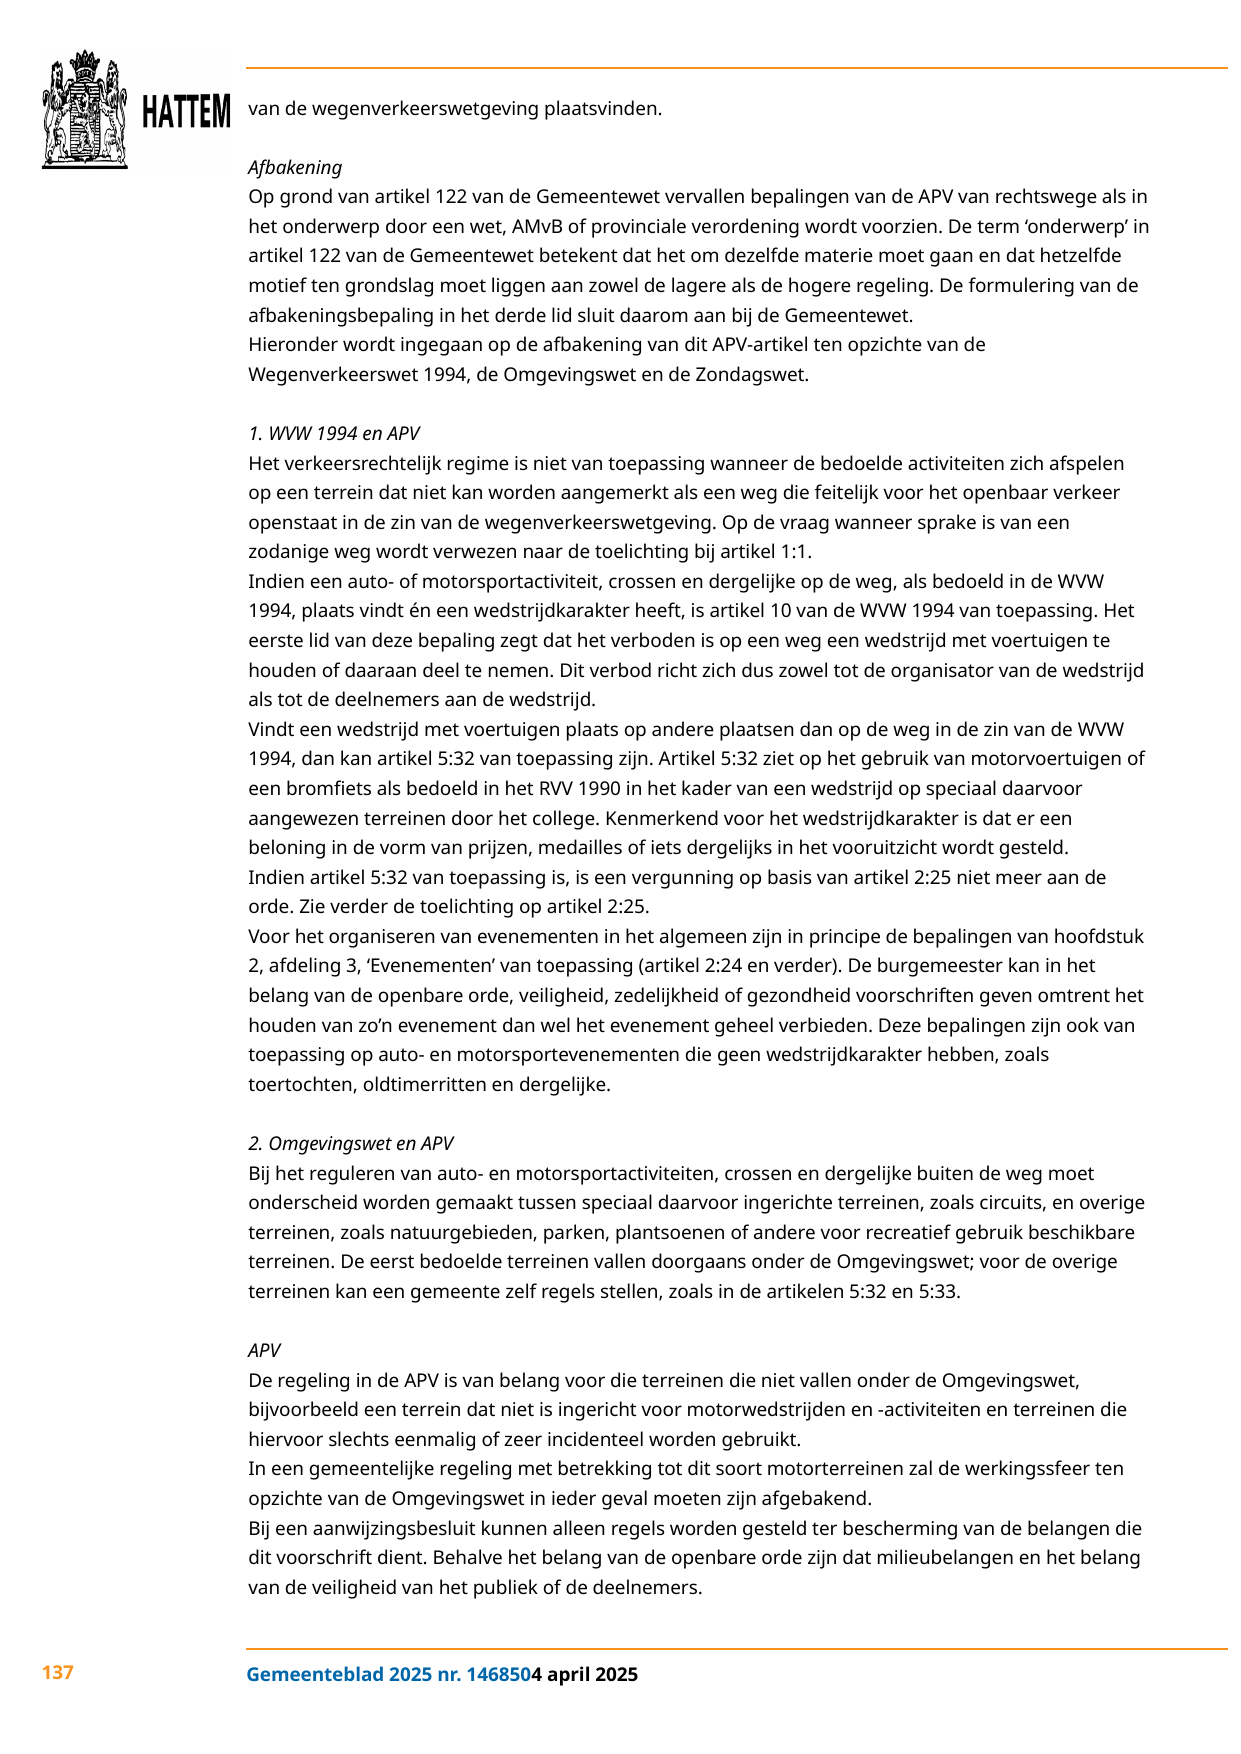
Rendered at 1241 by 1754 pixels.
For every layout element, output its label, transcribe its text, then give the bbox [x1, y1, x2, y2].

text Voor het organiseren van evenementen in het algemeen zijn in principe de bepalingen van hoofdstuk 2, afdeling 3, ‘Evenementen’ van toepassing (artikel 2:24 en verder). De burgemeester kan in het belang van de openbare orde, veiligheid, zedelijkheid of gezondheid voorschriften geven omtrent het houden van zo’n evenement dan wel het evenement geheel verbieden. Deze bepalingen zijn ook van toepassing op auto- en motorsportevenementen die geen wedstrijdkarakter hebben, zoals toertochten, oldtimerritten en dergelijke. [248, 923, 1152, 1097]
text Afbakening [248, 154, 1152, 180]
text Indien een auto- of motorsportactiviteit, crossen en dergelijke op de weg, als bedoeld in de WVW 1994, plaats vindt én een wedstrijdkarakter heeft, is artikel 10 van de WVW 1994 van toepassing. Het eerste lid van deze bepaling zegt dat het verboden is op een weg een wedstrijd met voertuigen te houden of daaraan deel te nemen. Dit verbod richt zich dus zowel tot de organisator van de wedstrijd als tot de deelnemers aan de wedstrijd. [248, 568, 1152, 712]
text De regeling in de APV is van belang voor die terreinen die niet vallen onder de Omgevingswet, bijvoorbeeld een terrein dat niet is ingericht voor motorwedstrijden en -activiteiten en terreinen die hiervoor slechts eenmalig of zeer incidenteel worden gebruikt. [248, 1367, 1152, 1452]
text APV [248, 1337, 1152, 1363]
text Het verkeersrechtelijk regime is niet van toepassing wanneer de bedoelde activiteiten zich afspelen op een terrein dat niet kan worden aangemerkt als een weg die feitelijk voor het openbaar verkeer openstaat in de zin van de wegenverkeerswetgeving. Op de vraag wanneer sprake is van een zodanige weg wordt verwezen naar de toelichting bij artikel 1:1. [248, 450, 1152, 564]
text van de wegenverkeerswetgeving plaatsvinden. [248, 95, 1152, 121]
text 1. WVW 1994 en APV [248, 420, 1152, 446]
text In een gemeentelijke regeling met betrekking tot dit soort motorterreinen zal de werkingssfeer ten opzichte van de Omgevingswet in ieder geval moeten zijn afgebakend. [248, 1456, 1152, 1511]
text Op grond van artikel 122 van de Gemeentewet vervallen bepalingen van de APV van rechtswege als in het onderwerp door een wet, AMvB of provinciale verordening wordt voorzien. De term ‘onderwerp’ in artikel 122 van de Gemeentewet betekent dat het om dezelfde materie moet gaan en dat hetzelfde motief ten grondslag moet liggen aan zowel de lagere als de hogere regeling. De formulering van de afbakeningsbepaling in het derde lid sluit daarom aan bij de Gemeentewet. [248, 183, 1152, 328]
text 2. Omgevingswet en APV [248, 1130, 1152, 1156]
text Vindt een wedstrijd met voertuigen plaats op andere plaatsen dan op de weg in de zin van de WVW 1994, dan kan artikel 5:32 van toepassing zijn. Artikel 5:32 ziet op het gebruik van motorvoertuigen of een bromfiets als bedoeld in het RVV 1990 in het kader van een wedstrijd op speciaal daarvoor aangewezen terreinen door het college. Kenmerkend voor het wedstrijdkarakter is dat er een beloning in de vorm van prijzen, medailles of iets dergelijks in het vooruitzicht wordt gesteld. [248, 716, 1152, 860]
picture [41, 47, 231, 172]
text Indien artikel 5:32 van toepassing is, is een vergunning op basis van artikel 2:25 niet meer aan de orde. Zie verder de toelichting op artikel 2:25. [248, 864, 1152, 919]
text Bij het reguleren van auto- en motorsportactiviteiten, crossen en dergelijke buiten de weg moet onderscheid worden gemaakt tussen speciaal daarvoor ingerichte terreinen, zoals circuits, en overige terreinen, zoals natuurgebieden, parken, plantsoenen of andere voor recreatief gebruik beschikbare terreinen. De eerst bedoelde terreinen vallen doorgaans onder de Omgevingswet; voor de overige terreinen kan een gemeente zelf regels stellen, zoals in de artikelen 5:32 en 5:33. [248, 1160, 1152, 1304]
text Hieronder wordt ingegaan op de afbakening van dit APV-artikel ten opzichte van de Wegenverkeerswet 1994, de Omgevingswet en de Zondagswet. [248, 331, 1152, 387]
text Bij een aanwijzingsbesluit kunnen alleen regels worden gesteld ter bescherming van de belangen die dit voorschrift dient. Behalve het belang van de openbare orde zijn dat milieubelangen en het belang van de veiligheid van het publiek of de deelnemers. [248, 1515, 1152, 1600]
